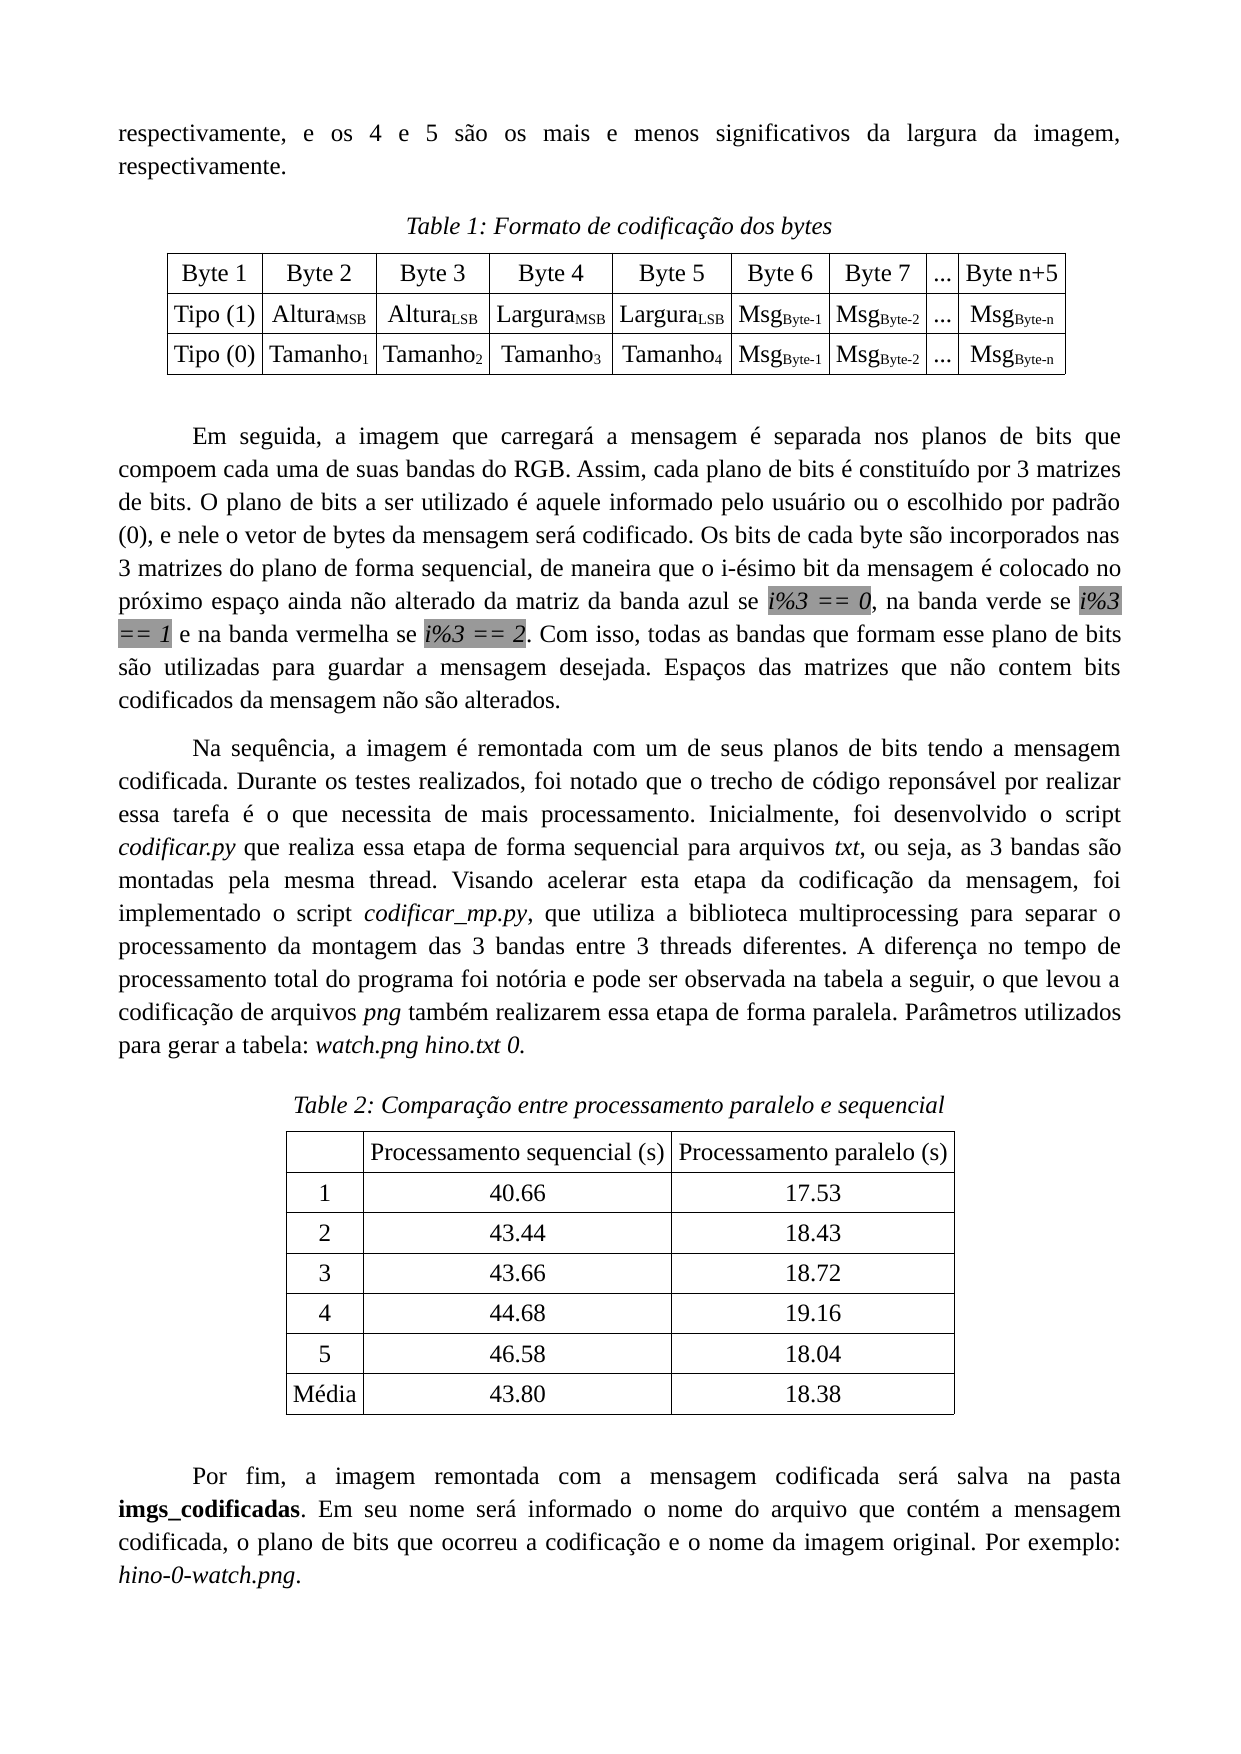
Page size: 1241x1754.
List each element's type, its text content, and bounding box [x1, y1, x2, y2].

table_cell MsgByte-2 [830, 334, 926, 373]
table_cell Tamanho1 [263, 334, 376, 373]
table_cell 2 [287, 1213, 363, 1252]
table_cell 1 [287, 1173, 363, 1212]
table_cell 3 [287, 1254, 363, 1293]
table_cell AlturaMSB [263, 294, 376, 333]
table_cell Tamanho4 [613, 334, 731, 373]
table_cell 19.16 [672, 1294, 954, 1333]
table_cell MsgByte-2 [830, 294, 926, 333]
table_cell MsgByte-1 [732, 294, 829, 333]
table_cell 18.04 [672, 1334, 954, 1373]
table_header Byte 3 [377, 254, 489, 293]
table_cell MsgByte-n [959, 334, 1065, 373]
table_cell AlturaLSB [377, 294, 489, 333]
table_cell Tamanho3 [490, 334, 612, 373]
table_header Byte 7 [830, 254, 926, 293]
table_cell 40.66 [364, 1173, 671, 1212]
table_header Byte 2 [263, 254, 376, 293]
table_cell ... [927, 294, 958, 333]
table_cell 4 [287, 1294, 363, 1333]
table_header Byte 4 [490, 254, 612, 293]
table_cell 18.43 [672, 1213, 954, 1252]
table_cell 43.80 [364, 1374, 671, 1414]
table_cell 18.38 [672, 1374, 954, 1414]
table_cell 43.66 [364, 1254, 671, 1293]
table_header ... [927, 254, 958, 293]
table_header Byte 5 [613, 254, 731, 293]
table_cell 18.72 [672, 1254, 954, 1293]
table_cell Tamanho2 [377, 334, 489, 373]
text Table 2: Comparação entre processamento paralelo e sequencial [118, 1090, 1122, 1119]
table_cell 43.44 [364, 1213, 671, 1252]
table_cell ... [927, 334, 958, 373]
text Por fim, a imagem remontada com a mensagem codificada será salva na pasta imgs_codificadas. Em seu nome será informado o nome do arquivo que contém a mensagem codificada, o plano de bits que ocorreu a codificação e o nome da imagem original. Por exemplo: hino-0-watch.png. [118, 1461, 1122, 1589]
table_header Byte n+5 [959, 254, 1065, 293]
table_cell 5 [287, 1334, 363, 1373]
table_cell LarguraMSB [490, 294, 612, 333]
table_cell LarguraLSB [613, 294, 731, 333]
table_cell Média [287, 1374, 363, 1414]
table_cell 46.58 [364, 1334, 671, 1373]
table_cell 44.68 [364, 1294, 671, 1333]
table_cell Tipo (1) [168, 294, 262, 333]
text Na sequência, a imagem é remontada com um de seus planos de bits tendo a mensagem codificada. Durante os testes realizados, foi notado que o trecho de código reponsável por realizar essa tarefa é o que necessita de mais processamento. Inicialmente, foi desenvolvido o script codificar.py que realiza essa etapa de forma sequencial para arquivos txt, ou seja, as 3 bandas são montadas pela mesma thread. Visando acelerar esta etapa da codificação da mensagem, foi implementado o script codificar_mp.py, que utiliza a biblioteca multiprocessing para separar o processamento da montagem das 3 bandas entre 3 threads diferentes. A diferença no tempo de processamento total do programa foi notória e pode ser observada na tabela a seguir, o que levou a codificação de arquivos png também realizarem essa etapa de forma paralela. Parâmetros utilizados para gerar a tabela: watch.png hino.txt 0. [118, 733, 1122, 1059]
table_cell MsgByte-1 [732, 334, 829, 373]
text respectivamente, e os 4 e 5 são os mais e menos significativos da largura da imagem, respectivamente. [118, 118, 1122, 180]
table_header [287, 1132, 363, 1172]
table_cell Tipo (0) [168, 334, 262, 373]
table_header Byte 1 [168, 254, 262, 293]
table_header Processamento paralelo (s) [672, 1132, 954, 1172]
text Em seguida, a imagem que carregará a mensagem é separada nos planos de bits que compoem cada uma de suas bandas do RGB. Assim, cada plano de bits é constituído por 3 matrizes de bits. O plano de bits a ser utilizado é aquele informado pelo usuário ou o escolhido por padrão (0), e nele o vetor de bytes da mensagem será codificado. Os bits de cada byte são incorporados nas 3 matrizes do plano de forma sequencial, de maneira que o i-ésimo bit da mensagem é colocado no próximo espaço ainda não alterado da matriz da banda azul se i%3 == 0, na banda verde se i%3 == 1 e na banda vermelha se i%3 == 2. Com isso, todas as bandas que formam esse plano de bits são utilizadas para guardar a mensagem desejada. Espaços das matrizes que não contem bits codificados da mensagem não são alterados. [118, 421, 1122, 714]
table_cell MsgByte-n [959, 294, 1065, 333]
table_header Byte 6 [732, 254, 829, 293]
table_cell 17.53 [672, 1173, 954, 1212]
table_header Processamento sequencial (s) [364, 1132, 671, 1172]
text Table 1: Formato de codificação dos bytes [118, 211, 1122, 240]
